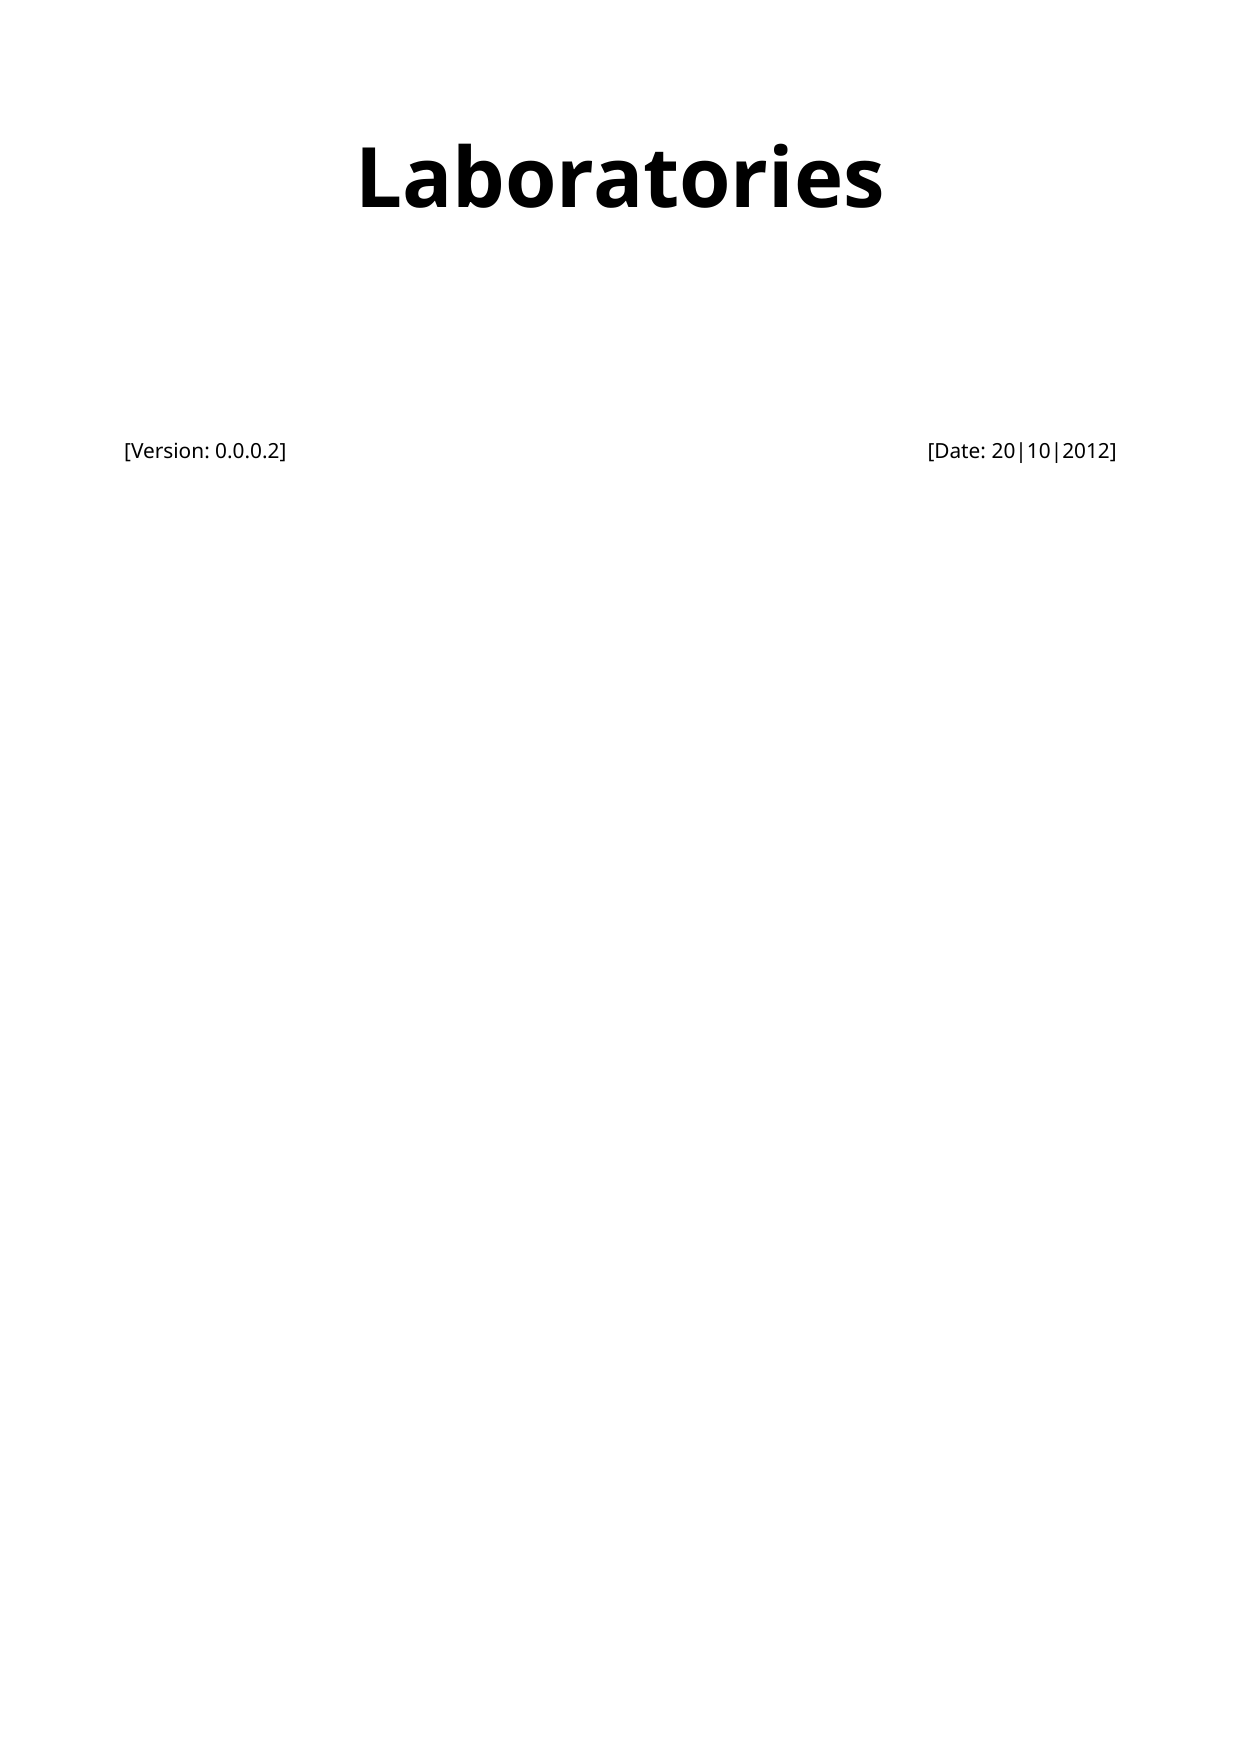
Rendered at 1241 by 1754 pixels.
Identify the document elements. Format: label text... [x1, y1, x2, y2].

text Laboratories [118, 118, 1122, 232]
table_header [Version: 0.0.0.2] [118, 430, 620, 470]
table_header [Date: 17|10|2012] [620, 430, 1122, 470]
